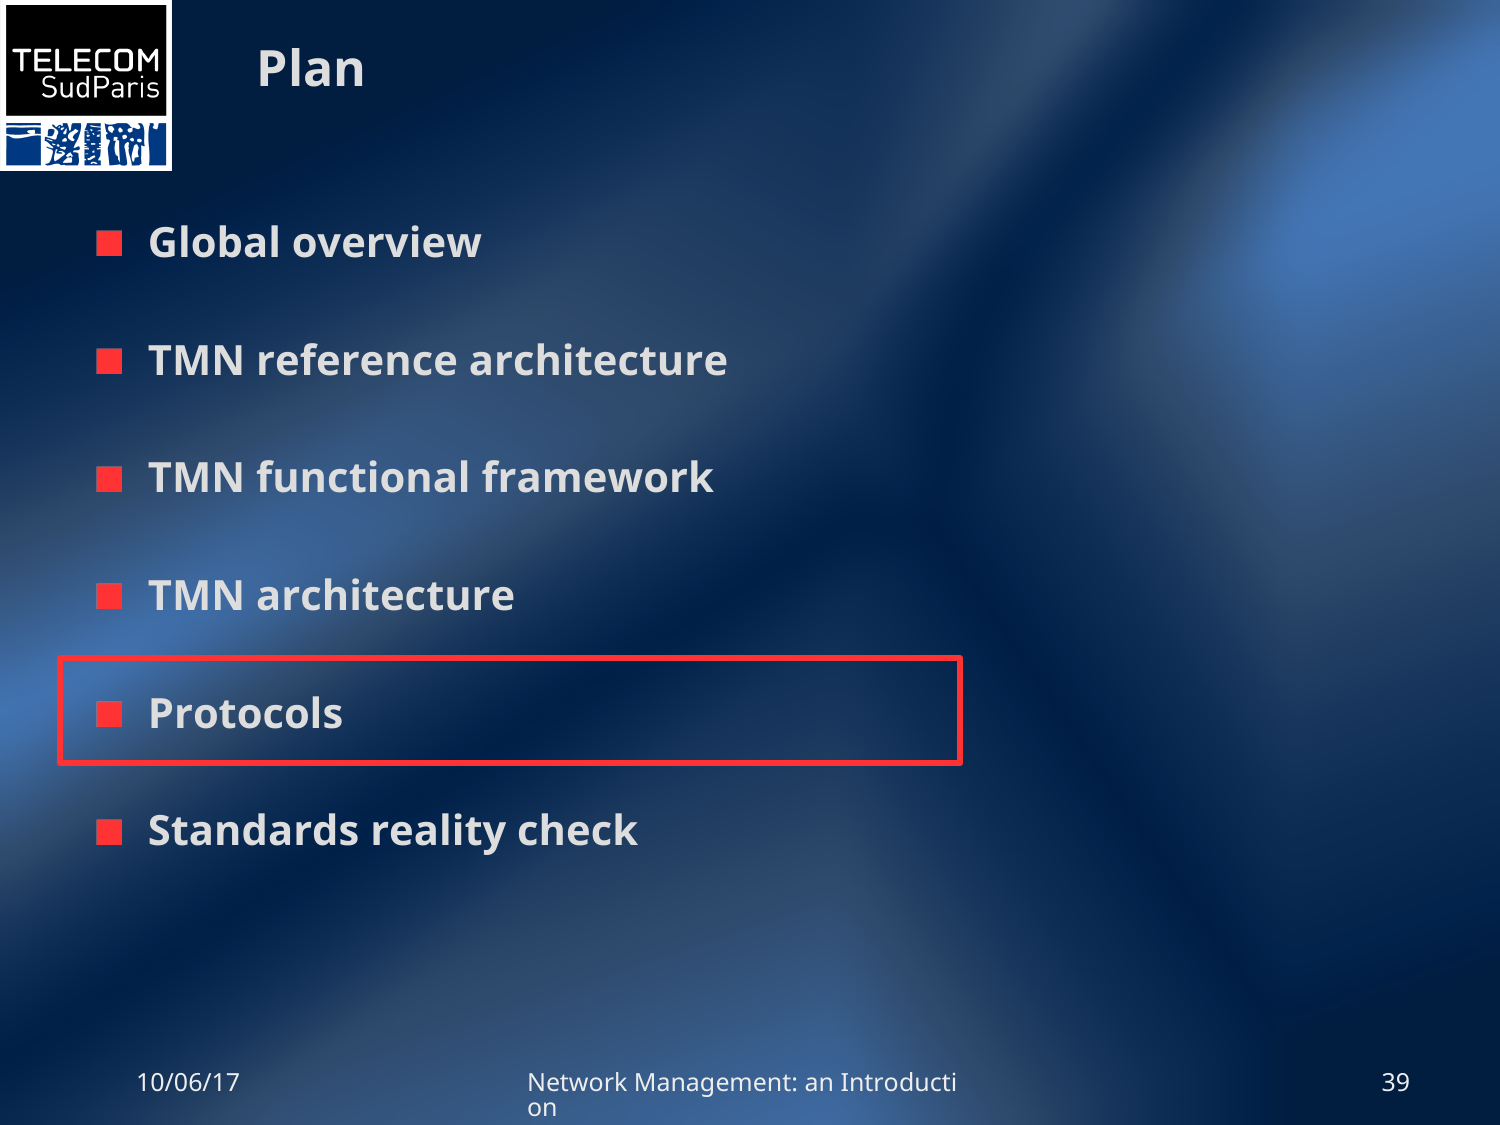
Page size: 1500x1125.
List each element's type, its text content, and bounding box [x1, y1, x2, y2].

picture [0, 0, 1500, 1125]
list Global overview TMN reference architecture TMN functional framework TMN architecture Protocols Standards reality check [76, 207, 1427, 977]
list Global overview TMN reference architecture TMN functional framework TMN architecture Protocols Standards reality check [76, 661, 957, 760]
title Plan [242, 7, 1436, 126]
